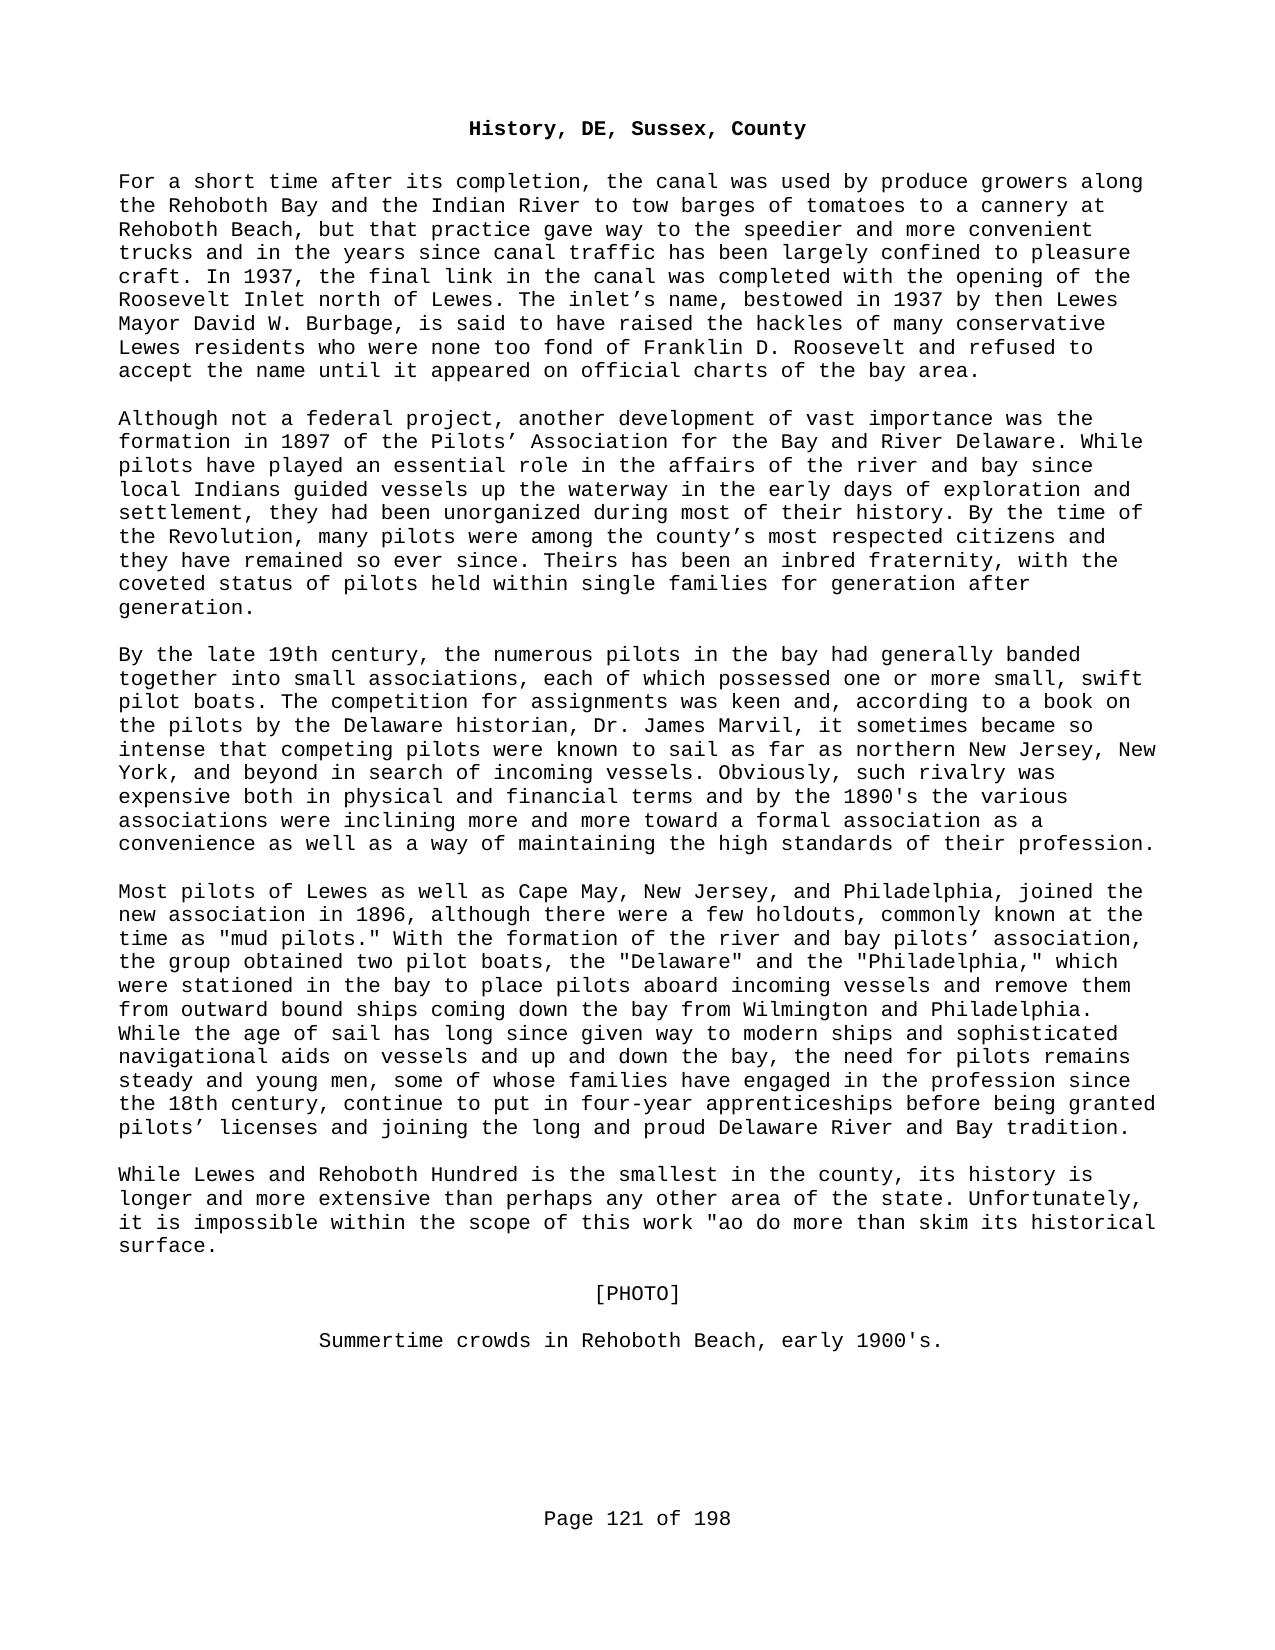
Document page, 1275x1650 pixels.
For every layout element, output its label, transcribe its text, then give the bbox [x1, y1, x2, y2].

text Most pilots of Lewes as well as Cape May, New Jersey, and Philadelphia, joined the new association in 1896, although there were a few holdouts, commonly known at the time as "mud pilots." With the formation of the river and bay pilots’ association, the group obtained two pilot boats, the "Delaware" and the "Philadelphia," which were stationed in the bay to place pilots aboard incoming vessels and remove them from outward bound ships coming down the bay from Wilmington and Philadelphia. While the age of sail has long since given way to modern ships and sophisticated navigational aids on vessels and up and down the bay, the need for pilots remains steady and young men, some of whose families have engaged in the profession since the 18th century, continue to put in four-year apprenticeships before being granted pilots’ licenses and joining the long and proud Delaware River and Bay tradition. [118, 881, 1157, 1141]
text By the late 19th century, the numerous pilots in the bay had generally banded together into small associations, each of which possessed one or more small, swift pilot boats. The competition for assignments was keen and, according to a book on the pilots by the Delaware historian, Dr. James Marvil, it sometimes became so intense that competing pilots were known to sail as far as northern New Jersey, New York, and beyond in search of incoming vessels. Obviously, such rivalry was expensive both in physical and financial terms and by the 1890's the various associations were inclining more and more toward a formal association as a convenience as well as a way of maintaining the high standards of their profession. [118, 644, 1157, 857]
text While Lewes and Rehoboth Hundred is the smallest in the county, its history is longer and more extensive than perhaps any other area of the state. Unfortunately, it is impossible within the scope of this work "ao do more than skim its historical surface. [118, 1164, 1157, 1259]
text Although not a federal project, another development of vast importance was the formation in 1897 of the Pilots’ Association for the Bay and River Delaware. While pilots have played an essential role in the affairs of the river and bay since local Indians guided vessels up the waterway in the early days of exploration and settlement, they had been unorganized during most of their history. By the time of the Revolution, many pilots were among the county’s most respected citizens and they have remained so ever since. Theirs has been an inbred fraternity, with the coveted status of pilots held within single families for generation after generation. [118, 408, 1157, 621]
text Summertime crowds in Rehoboth Beach, early 1900's. [177, 1330, 1098, 1353]
text [PHOTO] [177, 1283, 1098, 1306]
text For a short time after its completion, the canal was used by produce growers along the Rehoboth Bay and the Indian River to tow barges of tomatoes to a cannery at Rehoboth Beach, but that practice gave way to the speedier and more convenient trucks and in the years since canal traffic has been largely confined to pleasure craft. In 1937, the final link in the canal was completed with the opening of the Roosevelt Inlet north of Lewes. The inlet’s name, bestowed in 1937 by then Lewes Mayor David W. Burbage, is said to have raised the hackles of many conservative Lewes residents who were none too fond of Franklin D. Roosevelt and refused to accept the name until it appeared on official charts of the bay area. [118, 171, 1157, 384]
